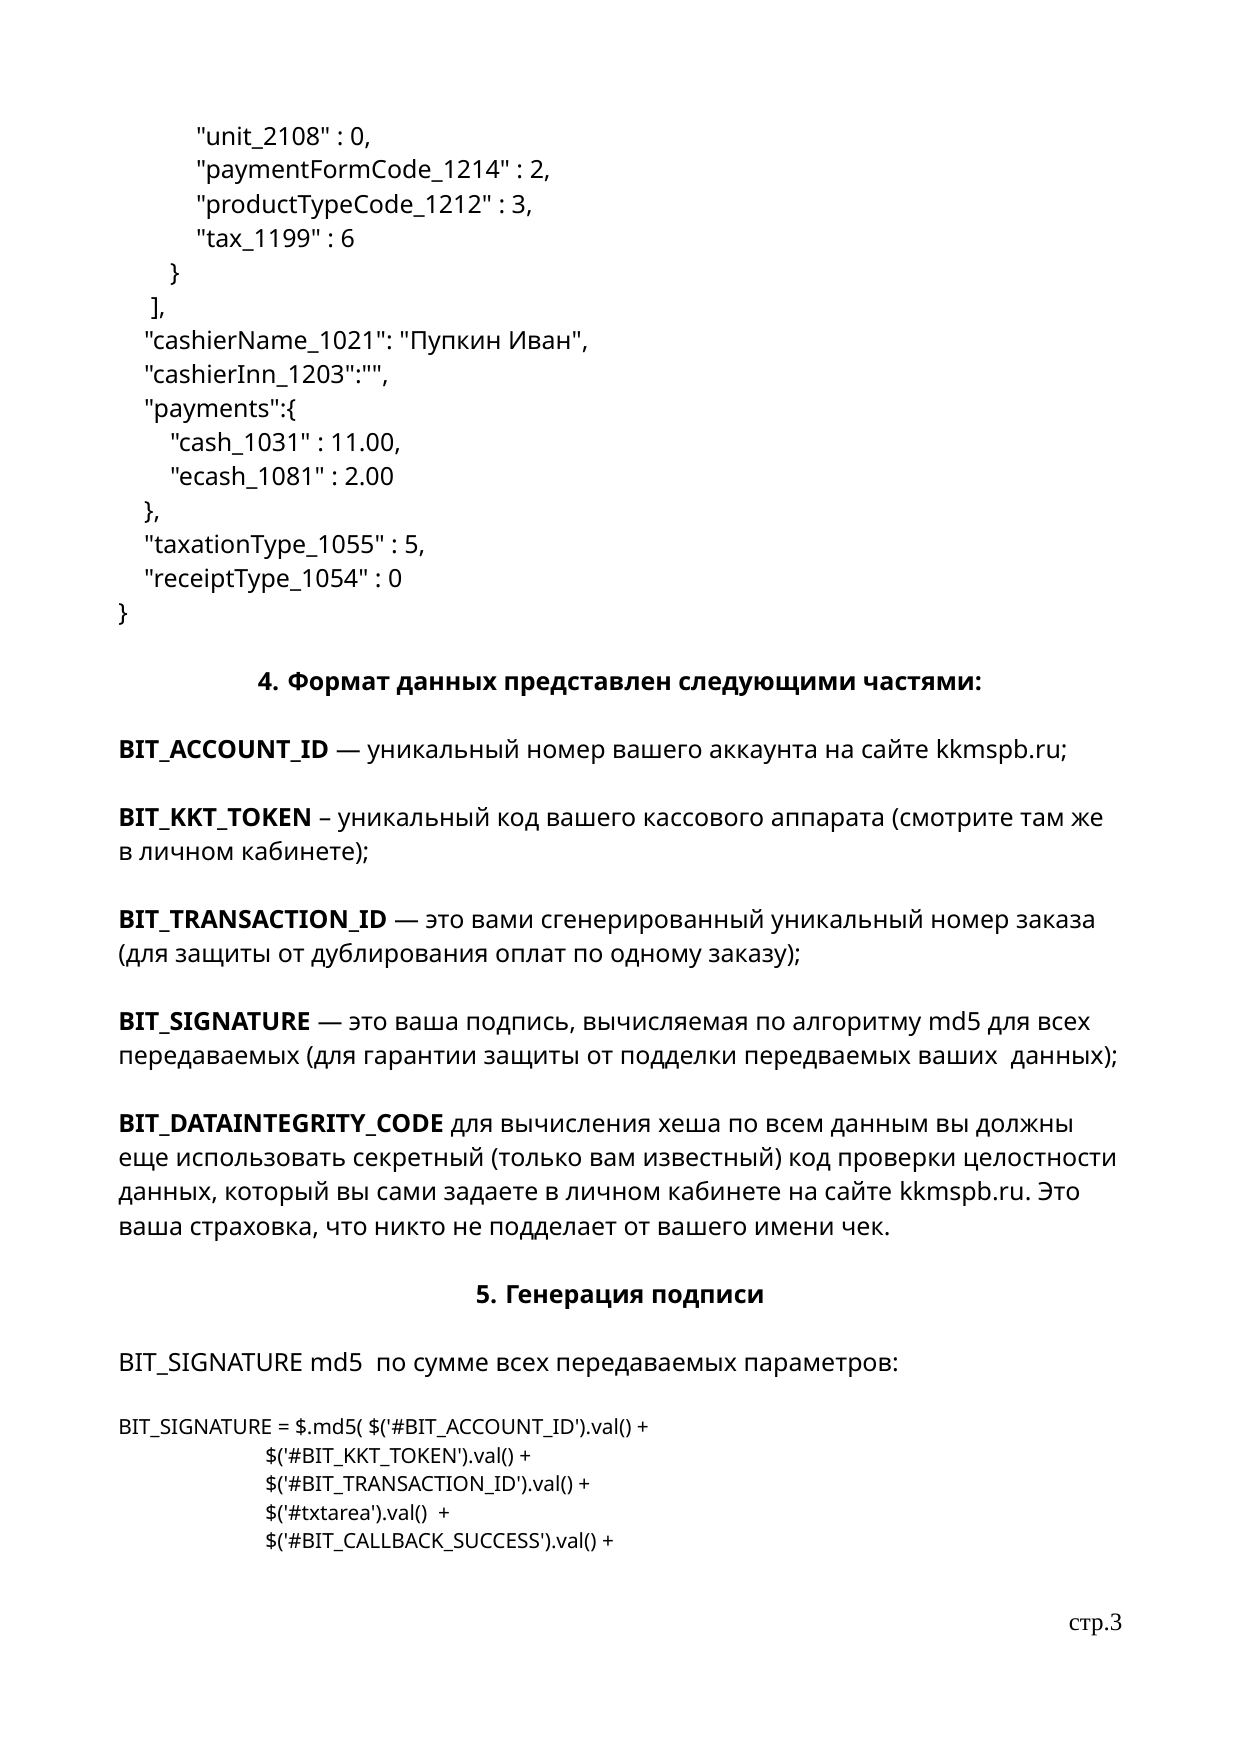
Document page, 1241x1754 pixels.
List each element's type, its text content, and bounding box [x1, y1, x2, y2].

list Формат данных представлен следующими частями: [118, 663, 1122, 697]
text "cashierInn_1203":"", [118, 357, 1122, 391]
text "ecash_1081" : 2.00 [118, 459, 1122, 493]
text "cash_1031" : 11.00, [118, 425, 1122, 459]
text BIT_SIGNATURE — это ваша подпись, вычисляемая по алгоритму md5 для всех передаваемых (для гарантии защиты от подделки передваемых ваших данных); [118, 1004, 1122, 1072]
text BIT_TRANSACTION_ID — это вами сгенерированный уникальный номер заказа (для защиты от дублирования оплат по одному заказу); [118, 902, 1122, 970]
list Генерация подписи [118, 1276, 1122, 1310]
text BIT_ACCOUNT_ID — уникальный номер вашего аккаунта на сайте kkmspb.ru; [118, 731, 1122, 765]
text BIT_SIGNATURE = $.md5( $('#BIT_ACCOUNT_ID').val() + [118, 1412, 1122, 1441]
text "paymentFormCode_1214" : 2, [118, 152, 1122, 186]
text ], [118, 288, 1122, 322]
text "payments":{ [118, 391, 1122, 425]
text $('#BIT_TRANSACTION_ID').val() + [118, 1469, 1122, 1498]
text $('#BIT_CALLBACK_SUCCESS').val() + [118, 1526, 1122, 1555]
text "taxationType_1055" : 5, [118, 527, 1122, 561]
text "receiptType_1054" : 0 [118, 561, 1122, 595]
text BIT_KKT_TOKEN – уникальный код вашего кассового аппарата (смотрите там же в личном кабинете); [118, 799, 1122, 867]
text $('#BIT_KKT_TOKEN').val() + [118, 1441, 1122, 1469]
text "cashierName_1021": "Пупкин Иван", [118, 322, 1122, 357]
text } [118, 595, 1122, 629]
text "unit_2108" : 0, [118, 118, 1122, 152]
text "productTypeCode_1212" : 3, [118, 186, 1122, 220]
text BIT_DATAINTEGRITY_CODE для вычисления хеша по всем данным вы должны еще использовать секретный (только вам известный) код проверки целостности данных, который вы сами задаете в личном кабинете на сайте kkmspb.ru. Это ваша страховка, что никто не подделает от вашего имени чек. [118, 1106, 1122, 1242]
text $('#txtarea').val() + [118, 1498, 1122, 1526]
text } [118, 254, 1122, 288]
text BIT_SIGNATURE md5 по сумме всех передаваемых параметров: [118, 1344, 1122, 1378]
text }, [118, 493, 1122, 527]
text "tax_1199" : 6 [118, 220, 1122, 254]
